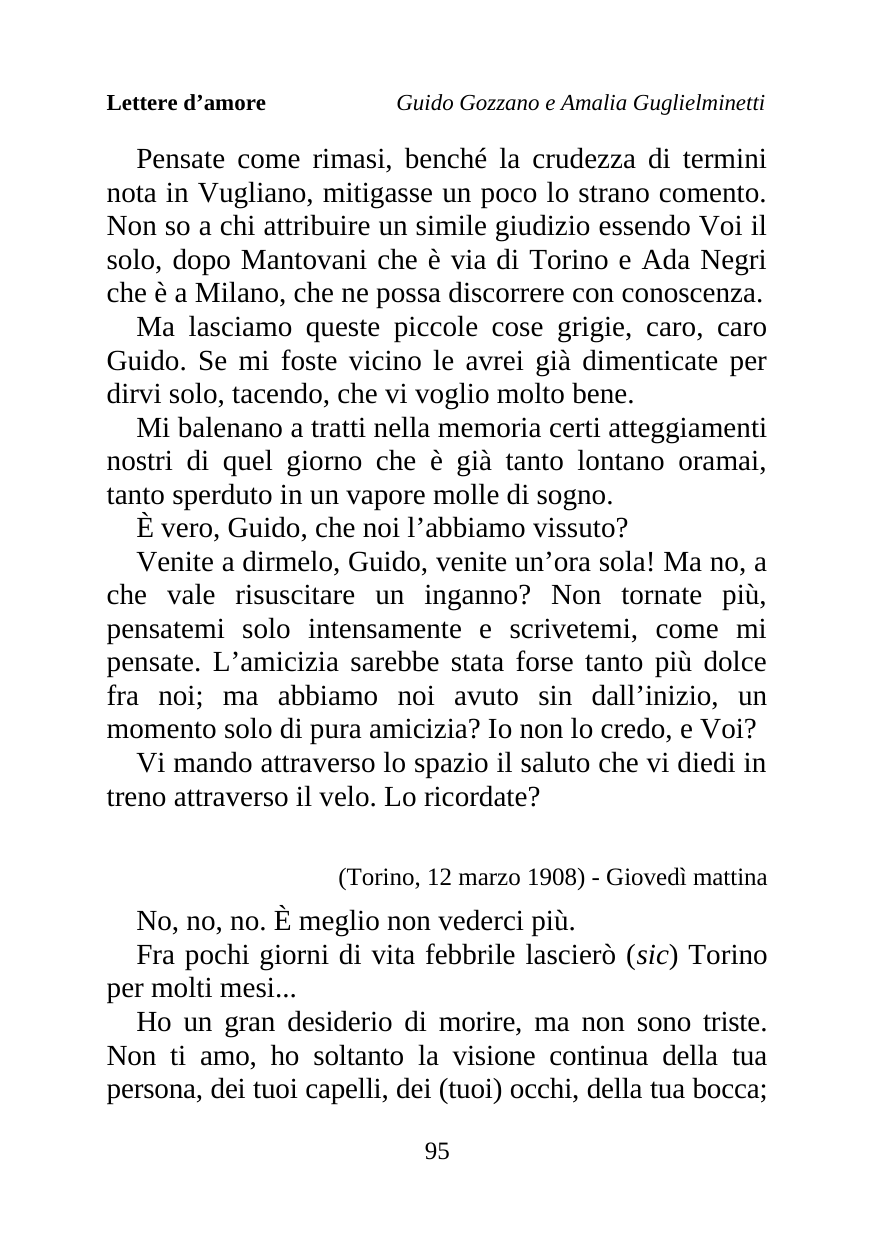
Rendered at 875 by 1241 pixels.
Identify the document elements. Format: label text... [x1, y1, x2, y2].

text Pensate come rimasi, benché la crudezza di termini nota in Vugliano, mitigasse un poco lo strano comento. Non so a chi attribuire un simile giudizio essendo Voi il solo, dopo Mantovani che è via di Torino e Ada Negri che è a Milano, che ne possa discorrere con conoscenza. [106, 141, 768, 309]
text Venite a dirmelo, Guido, venite un’ora sola! Ma no, a che vale risuscitare un inganno? Non tornate più, pensatemi solo intensamente e scrivetemi, come mi pensate. L’amicizia sarebbe stata forse tanto più dolce fra noi; ma abbiamo noi avuto sin dall’inizio, un momento solo di pura amicizia? Io non lo credo, e Voi? [106, 544, 768, 745]
text Ma lasciamo queste piccole cose grigie, caro, caro Guido. Se mi foste vicino le avrei già dimenticate per dirvi solo, tacendo, che vi voglio molto bene. [106, 309, 768, 410]
text (Torino, 12 marzo 1908) - Giovedì mattina [106, 862, 768, 891]
text Ho un gran desiderio di morire, ma non sono triste. Non ti amo, ho soltanto la visione continua della tua persona, dei tuoi capelli, dei (tuoi) occhi, della tua bocca; [106, 1004, 768, 1105]
text No, no, no. È meglio non vederci più. [106, 903, 768, 937]
text Fra pochi giorni di vita febbrile lascierò (sic) Torino per molti mesi... [106, 937, 768, 1004]
text Vi mando attraverso lo spazio il saluto che vi diedi in treno attraverso il velo. Lo ricordate? [106, 745, 768, 812]
text È vero, Guido, che noi l’abbiamo vissuto? [106, 510, 768, 544]
text Mi balenano a tratti nella memoria certi atteggiamenti nostri di quel giorno che è già tanto lontano oramai, tanto sperduto in un vapore molle di sogno. [106, 410, 768, 510]
